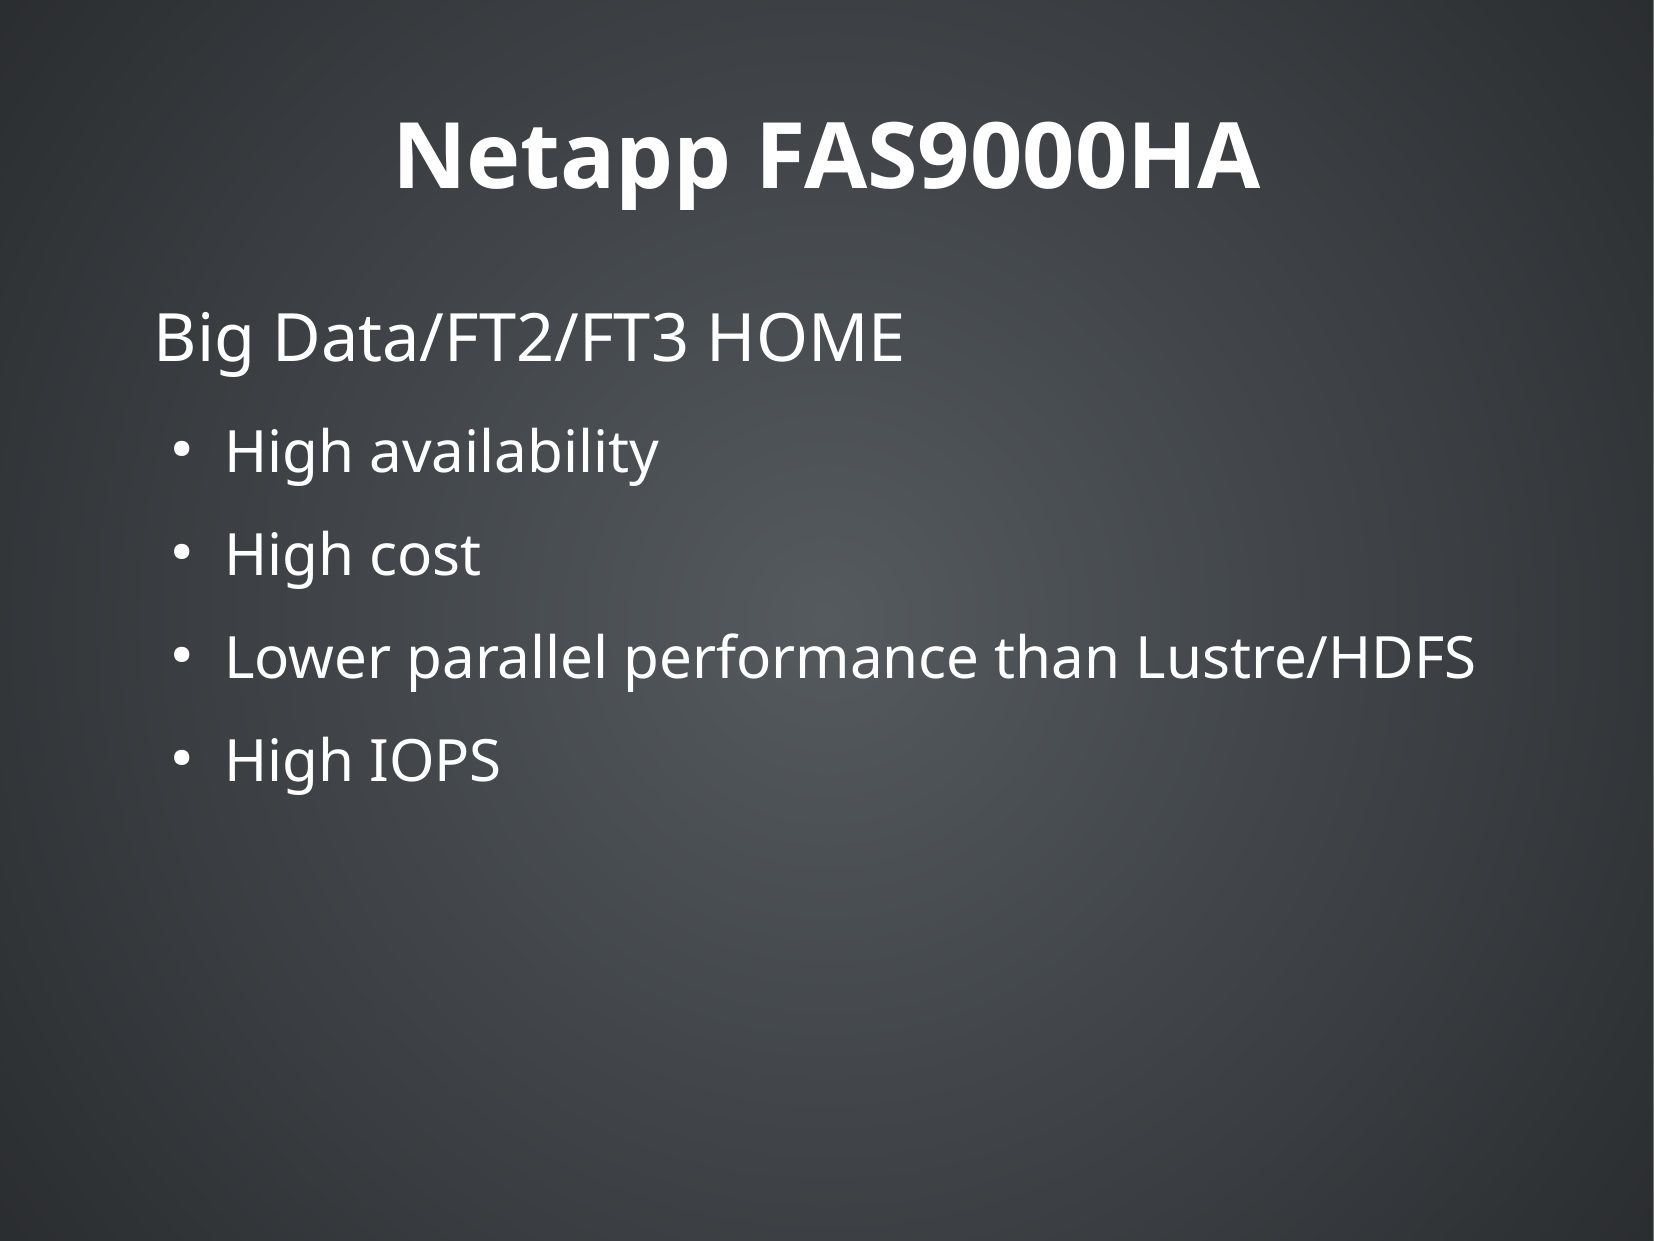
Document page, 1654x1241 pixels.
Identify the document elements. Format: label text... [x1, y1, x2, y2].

title Netapp FAS9000HA [82, 49, 1571, 257]
picture [0, 0, 1654, 1241]
list Big Data/FT2/FT3 HOME High availability High cost Lower parallel performance than Lustre/HDFS High IOPS [82, 290, 1571, 1123]
